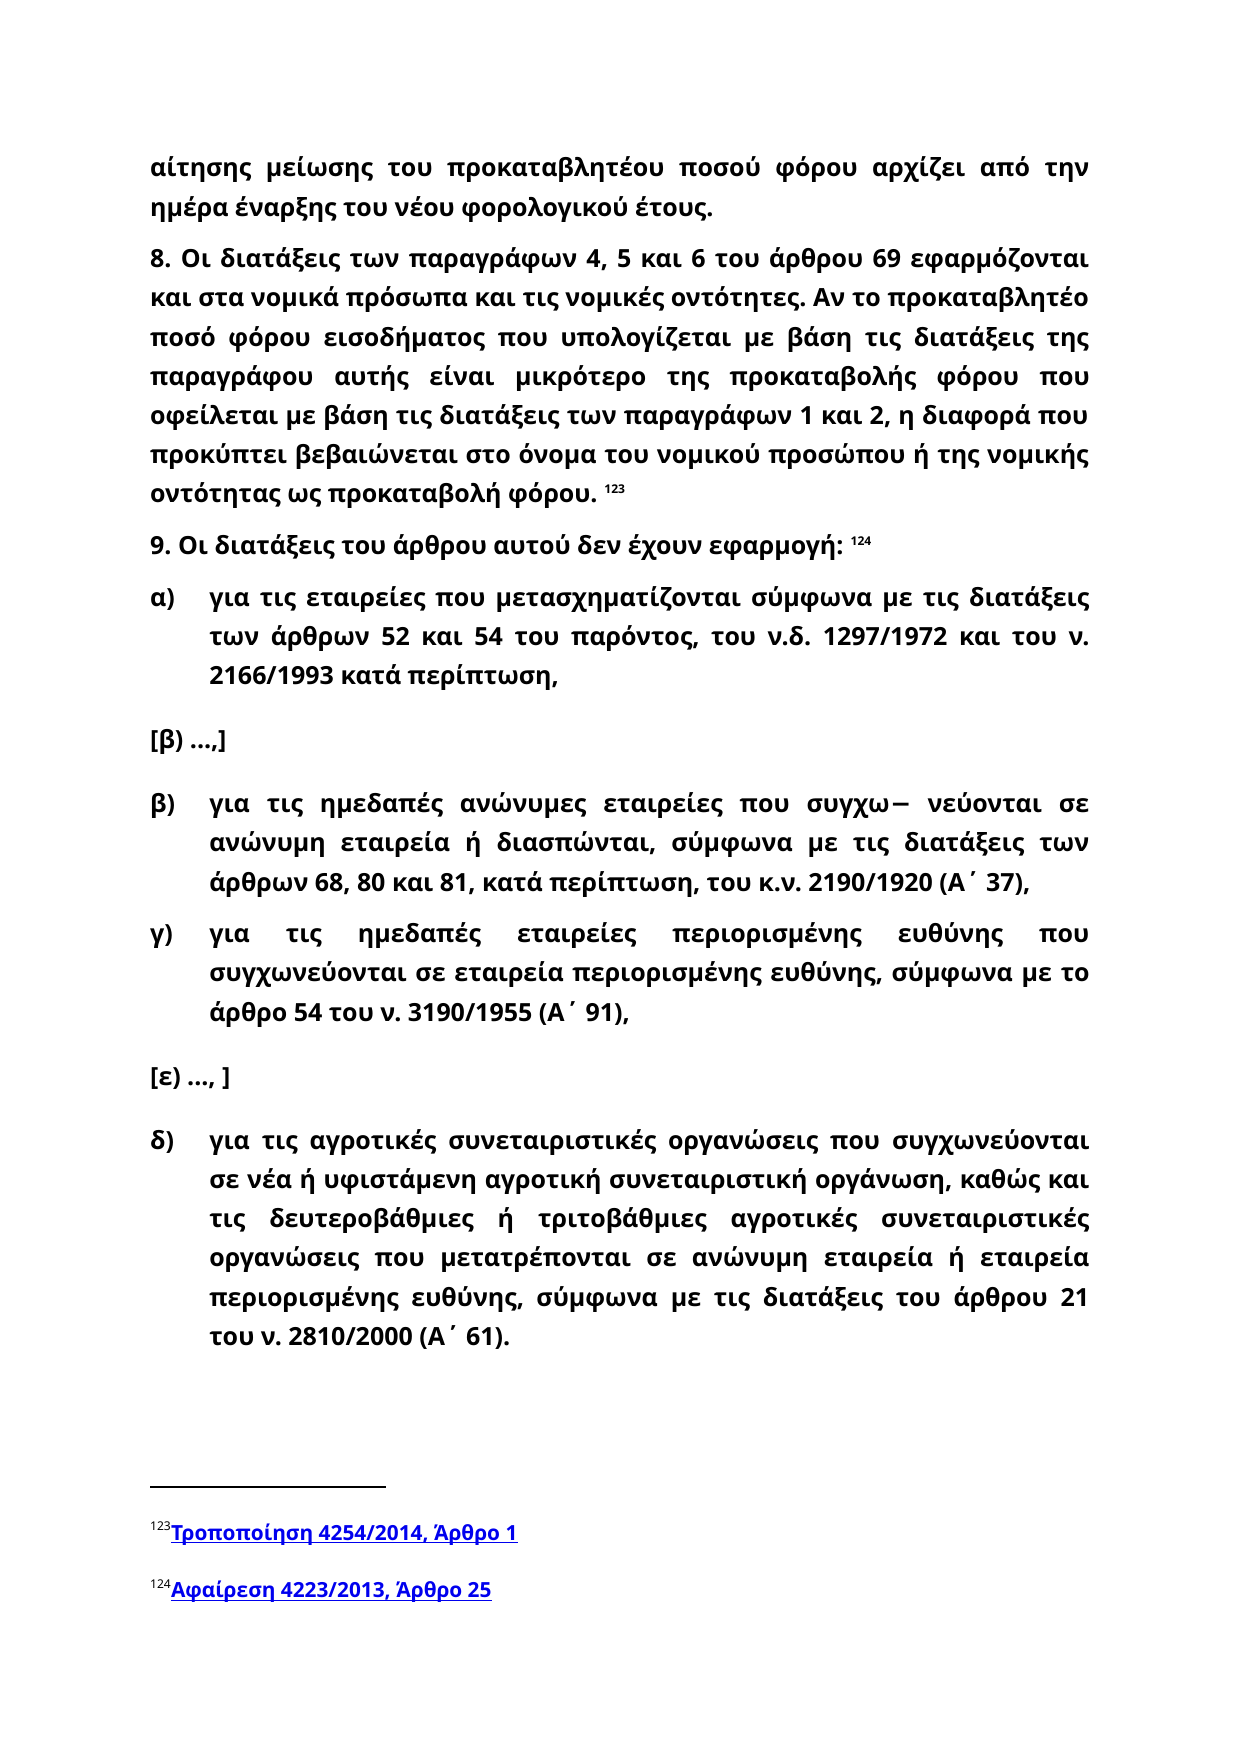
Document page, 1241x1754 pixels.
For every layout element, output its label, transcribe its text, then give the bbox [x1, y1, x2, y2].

list β) για τις ημεδαπές ανώνυμες εταιρείες που συγχω− νεύονται σε ανώνυμη εταιρεία ή διασπώνται, σύμφωνα με τις διατάξεις των άρθρων 68, 80 και 81, κατά περίπτωση, του κ.ν. 2190/1920 (Α΄ 37), [150, 786, 1090, 898]
text αίτησης μείωσης του προκαταβλητέου ποσού φόρου αρχίζει από την ημέρα έναρξης του νέου φορολογικού έτους. [150, 150, 1090, 223]
list δ) για τις αγροτικές συνεταιριστικές οργανώσεις που συγχωνεύονται σε νέα ή υφιστάμενη αγροτική συνεταιριστική οργάνωση, καθώς και τις δευτεροβάθμιες ή τριτοβάθμιες αγροτικές συνεταιριστικές οργανώσεις που μετατρέπονται σε ανώνυμη εταιρεία ή εταιρεία περιορισμένης ευθύνης, σύμφωνα με τις διατάξεις του άρθρου 21 του ν. 2810/2000 (Α΄ 61). [150, 1122, 1090, 1352]
list γ) για τις ημεδαπές εταιρείες περιορισμένης ευθύνης που συγχωνεύονται σε εταιρεία περιορισμένης ευθύνης, σύμφωνα με το άρθρο 54 του ν. 3190/1955 (Α΄ 91), [150, 916, 1090, 1028]
text 9. Οι διατάξεις του άρθρου αυτού δεν έχουν εφαρμογή: [150, 527, 1090, 562]
text [ε) ..., ] [150, 1058, 1090, 1092]
text Αφαίρεση 4223/2013, Άρθρο 25 [150, 1576, 1090, 1604]
list α) για τις εταιρείες που μετασχηματίζονται σύμφωνα με τις διατάξεις των άρθρων 52 και 54 του παρόντος, του ν.δ. 1297/1972 και του ν. 2166/1993 κατά περίπτωση, [150, 579, 1090, 692]
text Τροποποίηση 4254/2014, Άρθρο 1 [150, 1518, 1090, 1546]
text [β) ...,] [150, 722, 1090, 756]
text 8. Οι διατάξεις των παραγράφων 4, 5 και 6 του άρθρου 69 εφαρμόζονται και στα νομικά πρόσωπα και τις νομικές οντότητες. Αν το προκαταβλητέο ποσό φόρου εισοδήματος που υπολογίζεται με βάση τις διατάξεις της παραγράφου αυτής είναι μικρότερο της προκαταβολής φόρου που οφείλεται με βάση τις διατάξεις των παραγράφων 1 και 2, η διαφορά που προκύπτει βεβαιώνεται στο όνομα του νομικού προσώπου ή της νομικής οντότητας ως προκαταβολή φόρου. [150, 241, 1090, 510]
